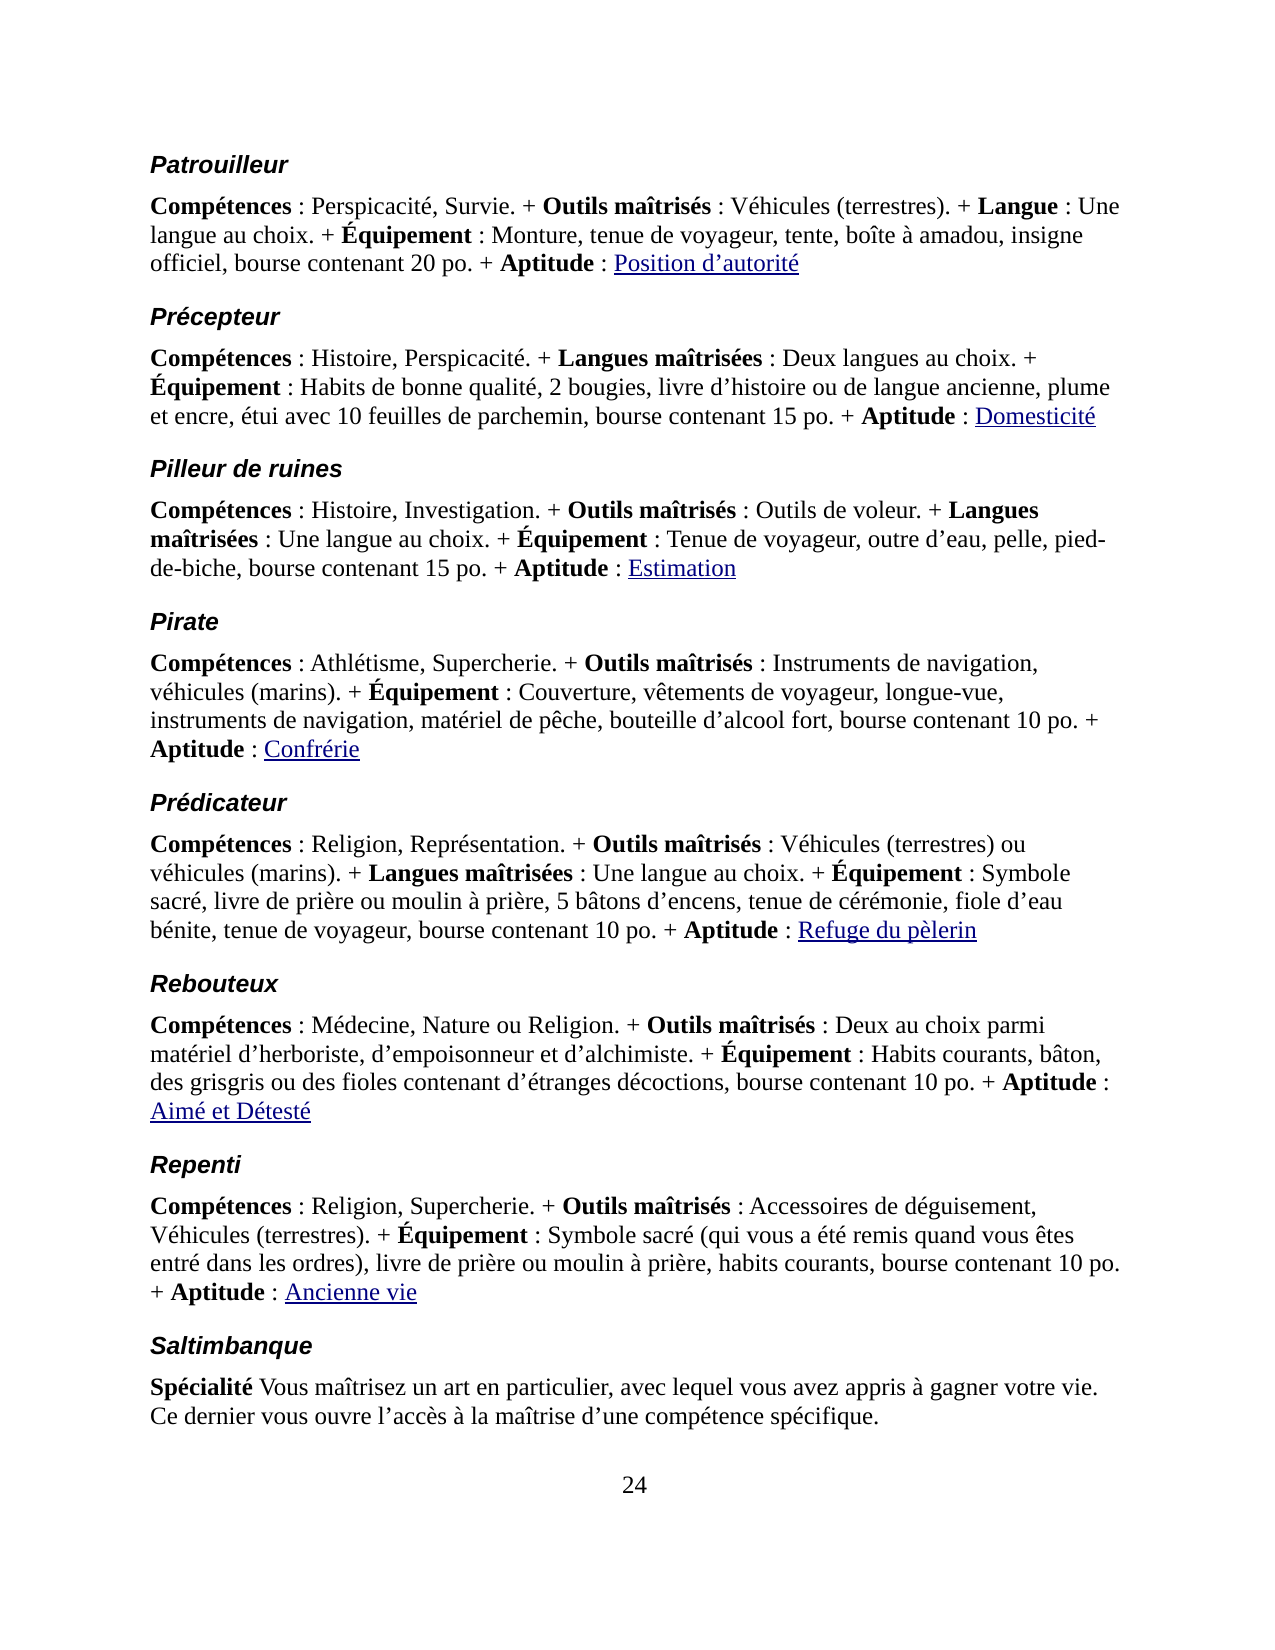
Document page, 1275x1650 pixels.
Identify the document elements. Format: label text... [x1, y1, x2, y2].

subtitle Précepteur [150, 302, 1125, 331]
text Compétences : Médecine, Nature ou Religion. + Outils maîtrisés : Deux au choix parmi matériel d’herboriste, d’empoisonneur et d’alchimiste. + Équipement : Habits courants, bâton, des grisgris ou des fioles contenant d’étranges décoctions, bourse contenant 10 po. + Aptitude : Aimé et Détesté [150, 1010, 1125, 1125]
text Compétences : Religion, Supercherie. + Outils maîtrisés : Accessoires de déguisement, Véhicules (terrestres). + Équipement : Symbole sacré (qui vous a été remis quand vous êtes entré dans les ordres), livre de prière ou moulin à prière, habits courants, bourse contenant 10 po. + Aptitude : Ancienne vie [150, 1191, 1125, 1306]
subtitle Pilleur de ruines [150, 454, 1125, 483]
subtitle Pirate [150, 607, 1125, 635]
subtitle Patrouilleur [150, 150, 1125, 178]
subtitle Prédicateur [150, 788, 1125, 816]
text Compétences : Histoire, Investigation. + Outils maîtrisés : Outils de voleur. + Langues maîtrisées : Une langue au choix. + Équipement : Tenue de voyageur, outre d’eau, pelle, pied-de-biche, bourse contenant 15 po. + Aptitude : Estimation [150, 496, 1125, 582]
subtitle Rebouteux [150, 969, 1125, 997]
subtitle Repenti [150, 1150, 1125, 1178]
text Compétences : Religion, Représentation. + Outils maîtrisés : Véhicules (terrestres) ou véhicules (marins). + Langues maîtrisées : Une langue au choix. + Équipement : Symbole sacré, livre de prière ou moulin à prière, 5 bâtons d’encens, tenue de cérémonie, fiole d’eau bénite, tenue de voyageur, bourse contenant 10 po. + Aptitude : Refuge du pèlerin [150, 829, 1125, 944]
text Compétences : Perspicacité, Survie. + Outils maîtrisés : Véhicules (terrestres). + Langue : Une langue au choix. + Équipement : Monture, tenue de voyageur, tente, boîte à amadou, insigne officiel, bourse contenant 20 po. + Aptitude : Position d’autorité [150, 191, 1125, 277]
text Spécialité Vous maîtrisez un art en particulier, avec lequel vous avez appris à gagner votre vie. Ce dernier vous ouvre l’accès à la maîtrise d’une compétence spécifique. [150, 1372, 1125, 1429]
text Compétences : Athlétisme, Supercherie. + Outils maîtrisés : Instruments de navigation, véhicules (marins). + Équipement : Couverture, vêtements de voyageur, longue-vue, instruments de navigation, matériel de pêche, bouteille d’alcool fort, bourse contenant 10 po. + Aptitude : Confrérie [150, 648, 1125, 763]
text Compétences : Histoire, Perspicacité. + Langues maîtrisées : Deux langues au choix. + Équipement : Habits de bonne qualité, 2 bougies, livre d’histoire ou de langue ancienne, plume et encre, étui avec 10 feuilles de parchemin, bourse contenant 15 po. + Aptitude : Domesticité [150, 343, 1125, 429]
subtitle Saltimbanque [150, 1331, 1125, 1359]
